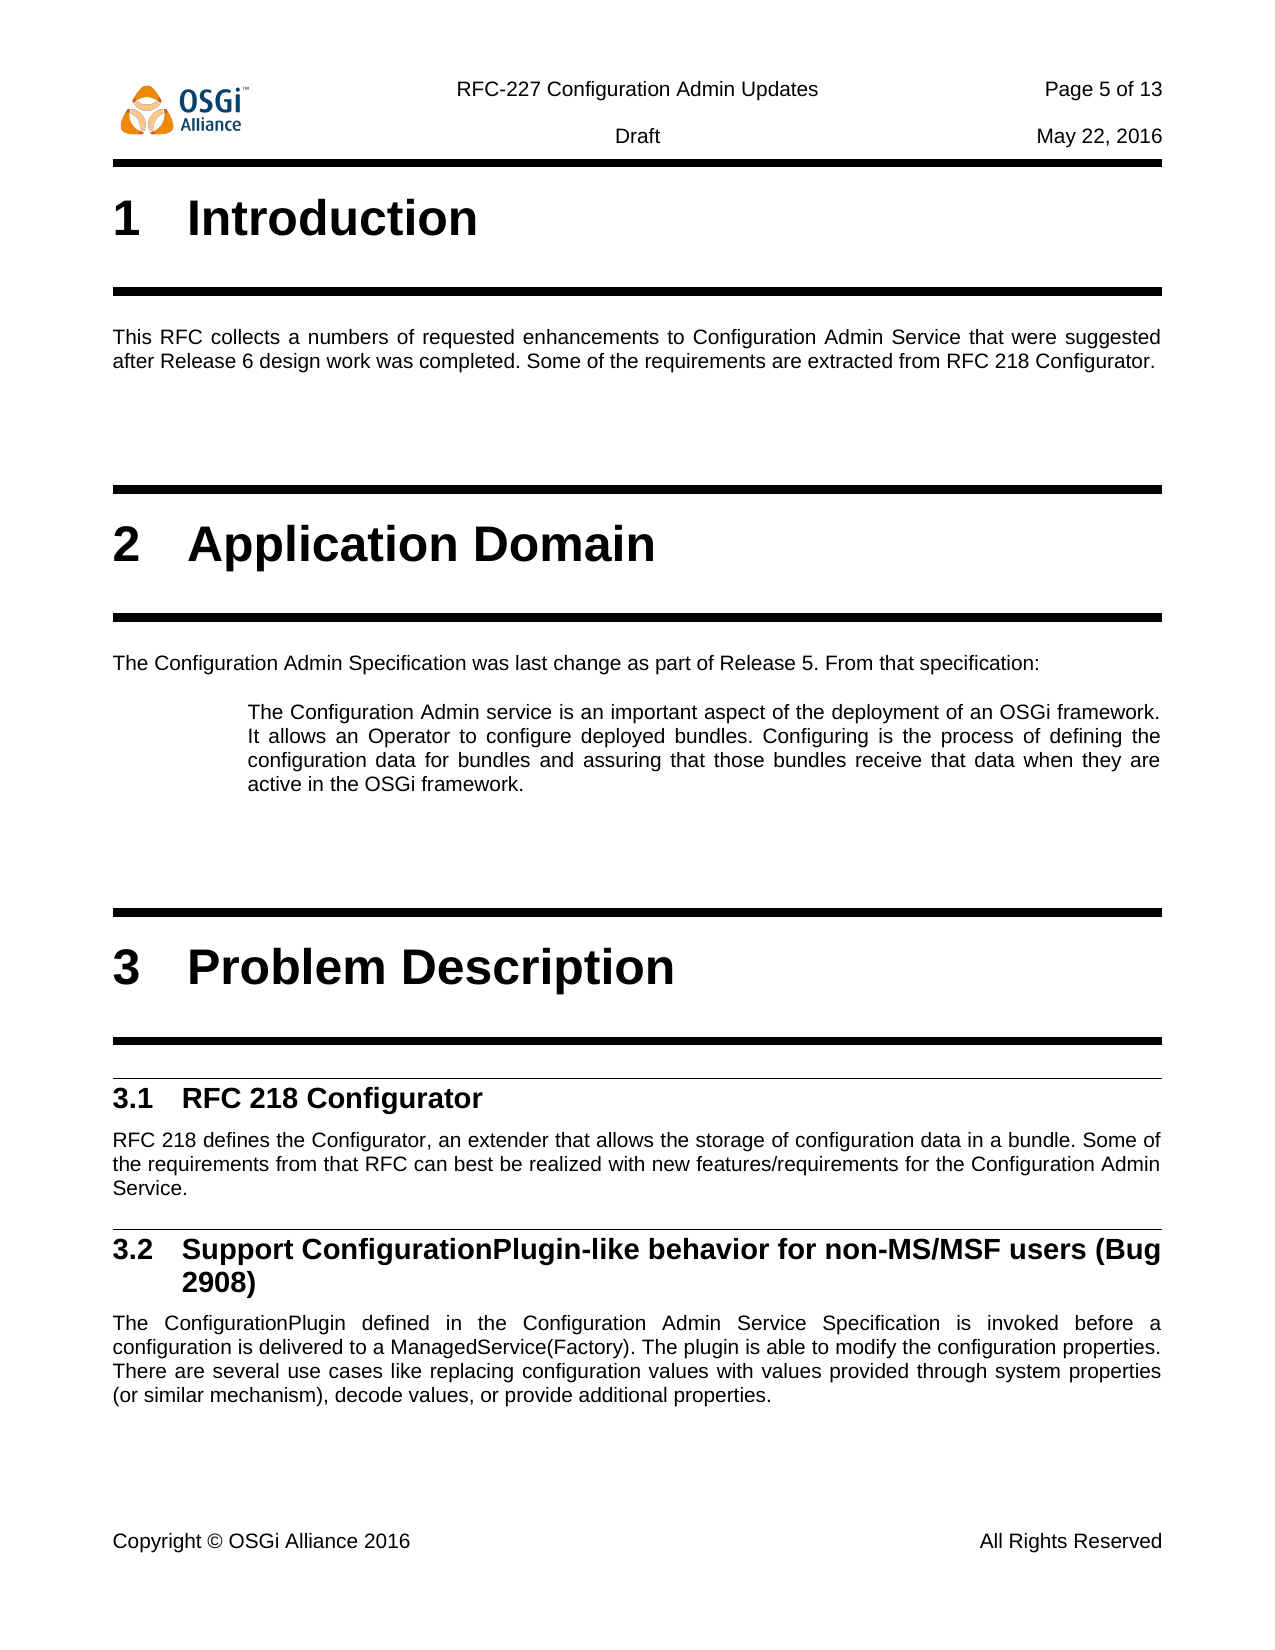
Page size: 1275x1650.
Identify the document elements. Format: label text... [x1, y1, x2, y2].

text This RFC collects a numbers of requested enhancements to Configuration Admin Service that were suggested after Release 6 design work was completed. Some of the requirements are extracted from RFC 218 Configurator. [112, 325, 1162, 373]
text RFC 218 defines the Configurator, an extender that allows the storage of configuration data in a bundle. Some of the requirements from that RFC can best be realized with new features/requirements for the Configuration Admin Service. [112, 1127, 1162, 1199]
subtitle Application Domain [112, 486, 1162, 622]
subtitle Problem Description [112, 909, 1162, 1045]
picture [113, 78, 257, 142]
subtitle Introduction [112, 160, 1162, 296]
subtitle RFC 218 Configurator [112, 1079, 1162, 1115]
subtitle Support ConfigurationPlugin-like behavior for non-MS/MSF users (Bug 2908) [112, 1230, 1162, 1299]
text The Configuration Admin service is an important aspect of the deployment of an OSGi framework. It allows an Operator to configure deployed bundles. Configuring is the process of defining the configuration data for bundles and assuring that those bundles receive that data when they are active in the OSGi framework. [247, 700, 1162, 796]
text The Configuration Admin Specification was last change as part of Release 5. From that specification: [112, 651, 1162, 675]
text The ConfigurationPlugin defined in the Configuration Admin Service Specification is invoked before a configuration is delivered to a ManagedService(Factory). The plugin is able to modify the configuration properties. There are several use cases like replacing configuration values with values provided through system properties (or similar mechanism), decode values, or provide additional properties. [112, 1311, 1162, 1407]
